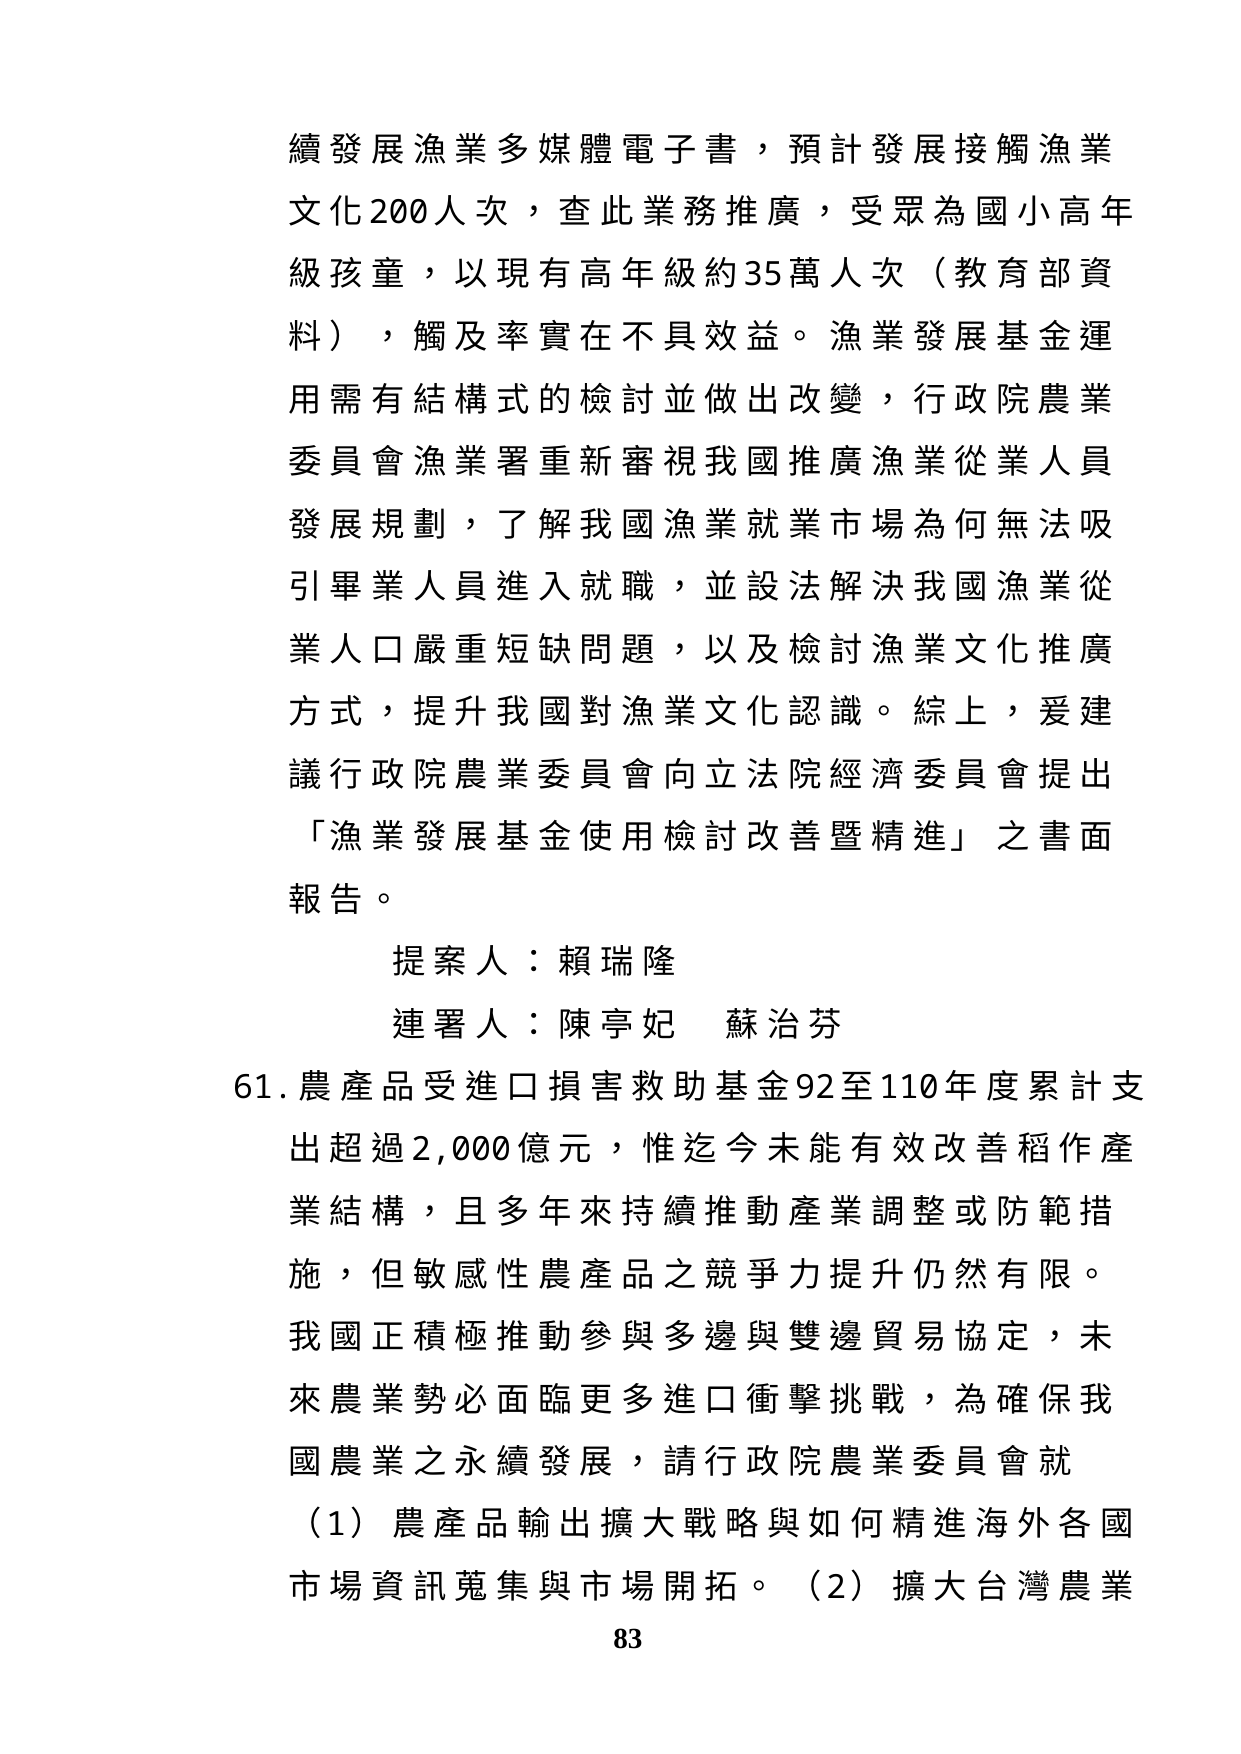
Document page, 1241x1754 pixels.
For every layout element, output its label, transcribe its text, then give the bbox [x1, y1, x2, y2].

text 連署人：陳亭妃 蘇治芬 [385, 980, 1044, 1042]
text 續發展漁業多媒體電子書，預計發展接觸漁業文化200人次，查此業務推廣，受眾為國小高年級孩童，以現有高年級約35萬人次（教育部資料），觸及率實在不具效益。漁業發展基金運用需有結構式的檢討並做出改變，行政院農業委員會漁業署重新審視我國推廣漁業從業人員發展規劃，了解我國漁業就業市場為何無法吸引畢業人員進入就職，並設法解決我國漁業從業人口嚴重短缺問題，以及檢討漁業文化推廣方式，提升我國對漁業文化認識。綜上，爰建議行政院農業委員會向立法院經濟委員會提出「漁業發展基金使用檢討改善暨精進」之書面報告。 [224, 105, 1148, 917]
text 61.農產品受進口損害救助基金92至110年度累計支出超過2,000億元，惟迄今未能有效改善稻作產業結構，且多年來持續推動產業調整或防範措施，但敏感性農產品之競爭力提升仍然有限。我國正積極推動參與多邊與雙邊貿易協定，未來農業勢必面臨更多進口衝擊挑戰，為確保我國農業之永續發展，請行政院農業委員會就（1）農產品輸出擴大戰略與如何精進海外各國市場資訊蒐集與市場開拓。（2）擴大台灣農業 [224, 1042, 1148, 1605]
text 提案人：賴瑞隆 [384, 917, 1044, 980]
